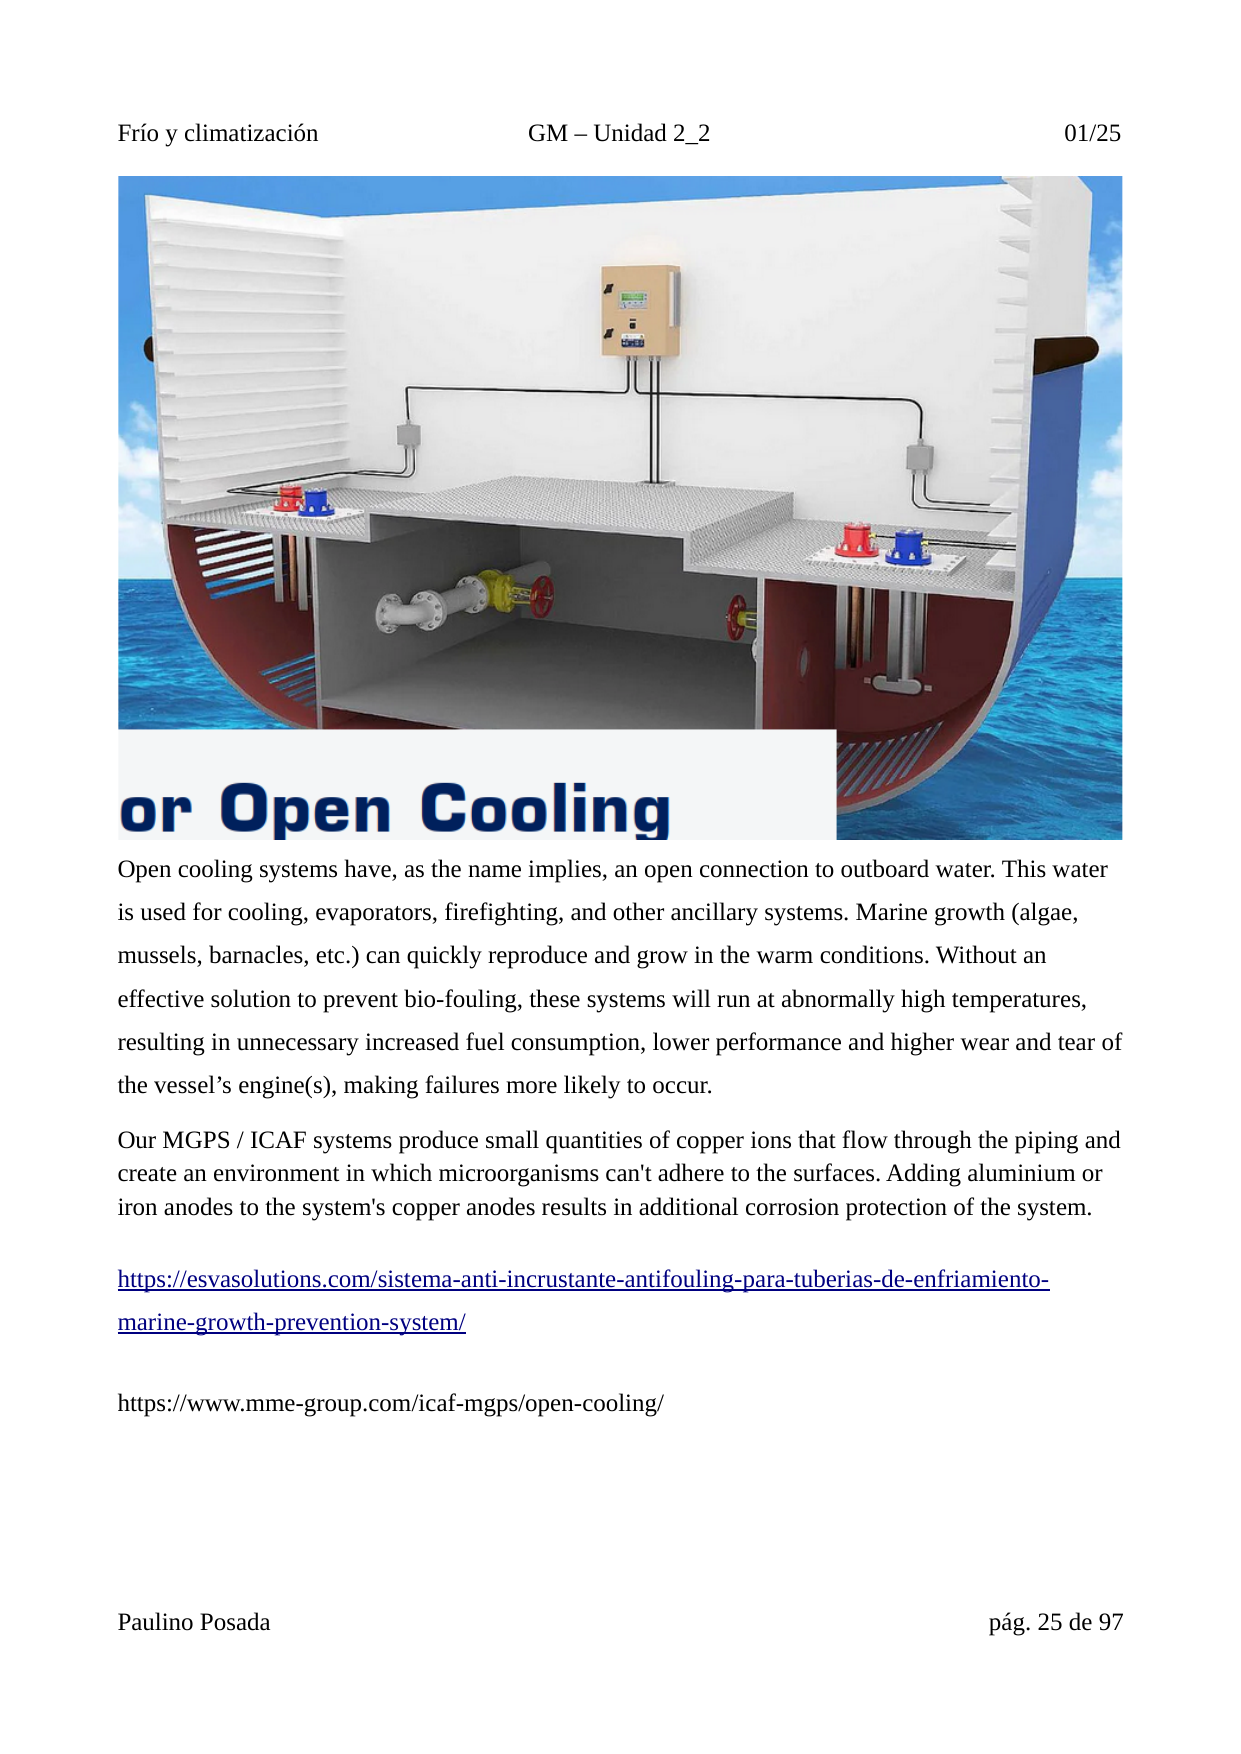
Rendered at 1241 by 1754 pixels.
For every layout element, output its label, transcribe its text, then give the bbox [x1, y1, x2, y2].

text Our MGPS / ICAF systems produce small quantities of copper ions that flow through the piping and create an environment in which microorganisms can't adhere to the surfaces. Adding aluminium or iron anodes to the system's copper anodes results in additional corrosion protection of the system. [117, 1126, 1123, 1220]
text Open cooling systems have, as the name implies, an open connection to outboard water. This water is used for cooling, evaporators, firefighting, and other ancillary systems. Marine growth (algae, mussels, barnacles, etc.) can quickly reproduce and grow in the warm conditions. Without an effective solution to prevent bio-fouling, these systems will run at abnormally high temperatures, resulting in unnecessary increased fuel consumption, lower performance and higher wear and tear of the vessel’s engine(s), making failures more likely to occur. [117, 851, 1123, 1099]
text https://esvasolutions.com/sistema-anti-incrustante-antifouling-para-tuberias-de-enfriamiento-marine-growth-prevention-system/ [117, 1264, 1123, 1336]
picture [118, 176, 1123, 840]
text https://www.mme-group.com/icaf-mgps/open-cooling/ [117, 1388, 1123, 1417]
